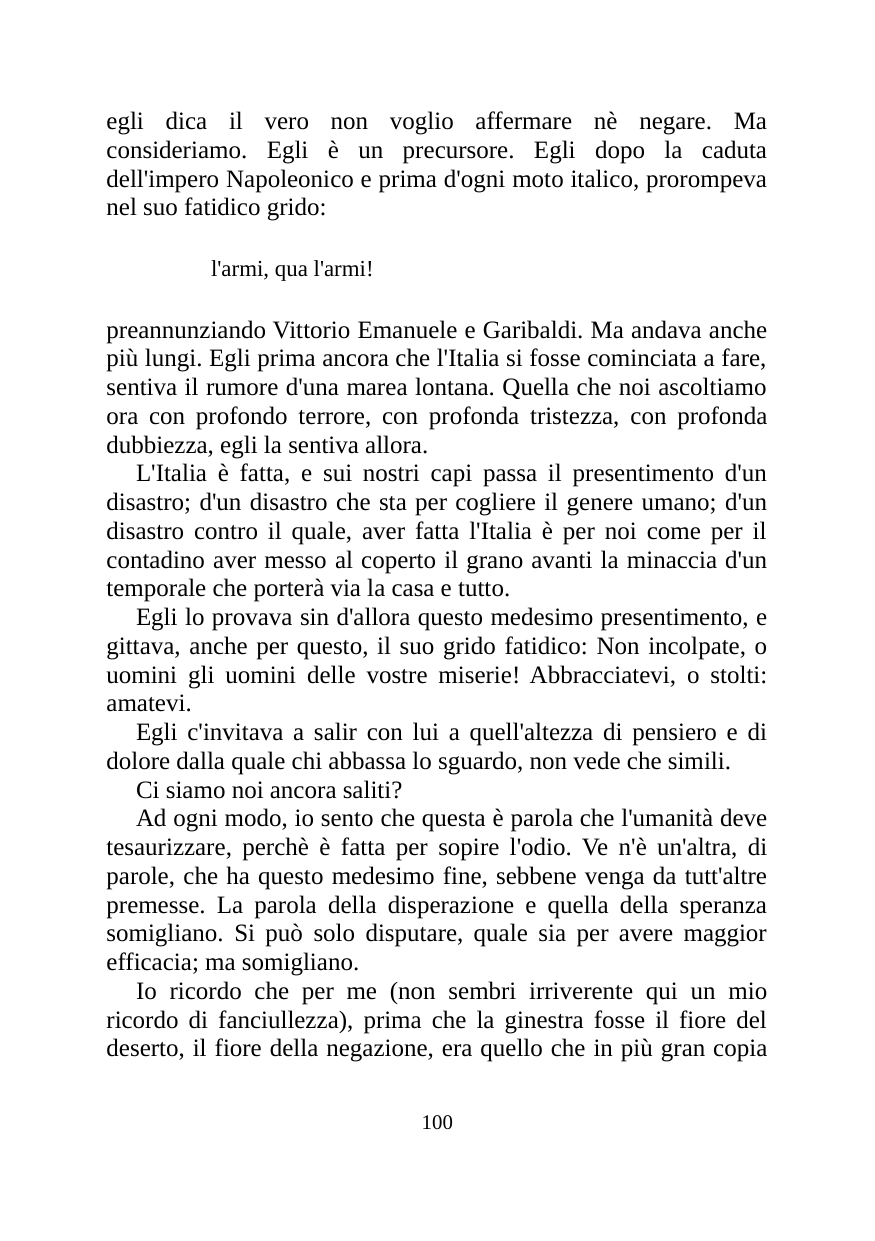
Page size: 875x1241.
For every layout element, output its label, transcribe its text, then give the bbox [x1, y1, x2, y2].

text Egli lo provava sin d'allora questo medesimo presentimento, e gittava, anche per questo, il suo grido fatidico: Non incolpate, o uomini gli uomini delle vostre miserie! Abbracciatevi, o stolti: amatevi. [106, 602, 768, 717]
text egli dica il vero non voglio affermare nè negare. Ma consideriamo. Egli è un precursore. Egli dopo la caduta dell'impero Napoleonico e prima d'ogni moto italico, prorompeva nel suo fatidico grido: [106, 106, 768, 221]
text Ci siamo noi ancora saliti? [106, 775, 768, 803]
text preannunziando Vittorio Emanuele e Garibaldi. Ma andava anche più lungi. Egli prima ancora che l'Italia si fosse cominciata a fare, sentiva il rumore d'una marea lontana. Quella che noi ascoltiamo ora con profondo terrore, con profonda tristezza, con profonda dubbiezza, egli la sentiva allora. [106, 315, 768, 458]
text Ad ogni modo, io sento che questa è parola che l'umanità deve tesaurizzare, perchè è fatta per sopire l'odio. Ve n'è un'altra, di parole, che ha questo medesimo fine, sebbene venga da tutt'altre premesse. La parola della disperazione e quella della speranza somigliano. Si può solo disputare, quale sia per avere maggior efficacia; ma somigliano. [106, 803, 768, 976]
text Io ricordo che per me (non sembri irriverente qui un mio ricordo di fanciullezza), prima che la ginestra fosse il fiore del deserto, il fiore della negazione, era quello che in più gran copia [106, 976, 768, 1062]
text L'Italia è fatta, e sui nostri capi passa il presentimento d'un disastro; d'un disastro che sta per cogliere il genere umano; d'un disastro contro il quale, aver fatta l'Italia è per noi come per il contadino aver messo al coperto il grano avanti la minaccia d'un temporale che porterà via la casa e tutto. [106, 458, 768, 602]
text Egli c'invitava a salir con lui a quell'altezza di pensiero e di dolore dalla quale chi abbassa lo sguardo, non vede che simili. [106, 717, 768, 775]
text l'armi, qua l'armi! [181, 255, 768, 281]
